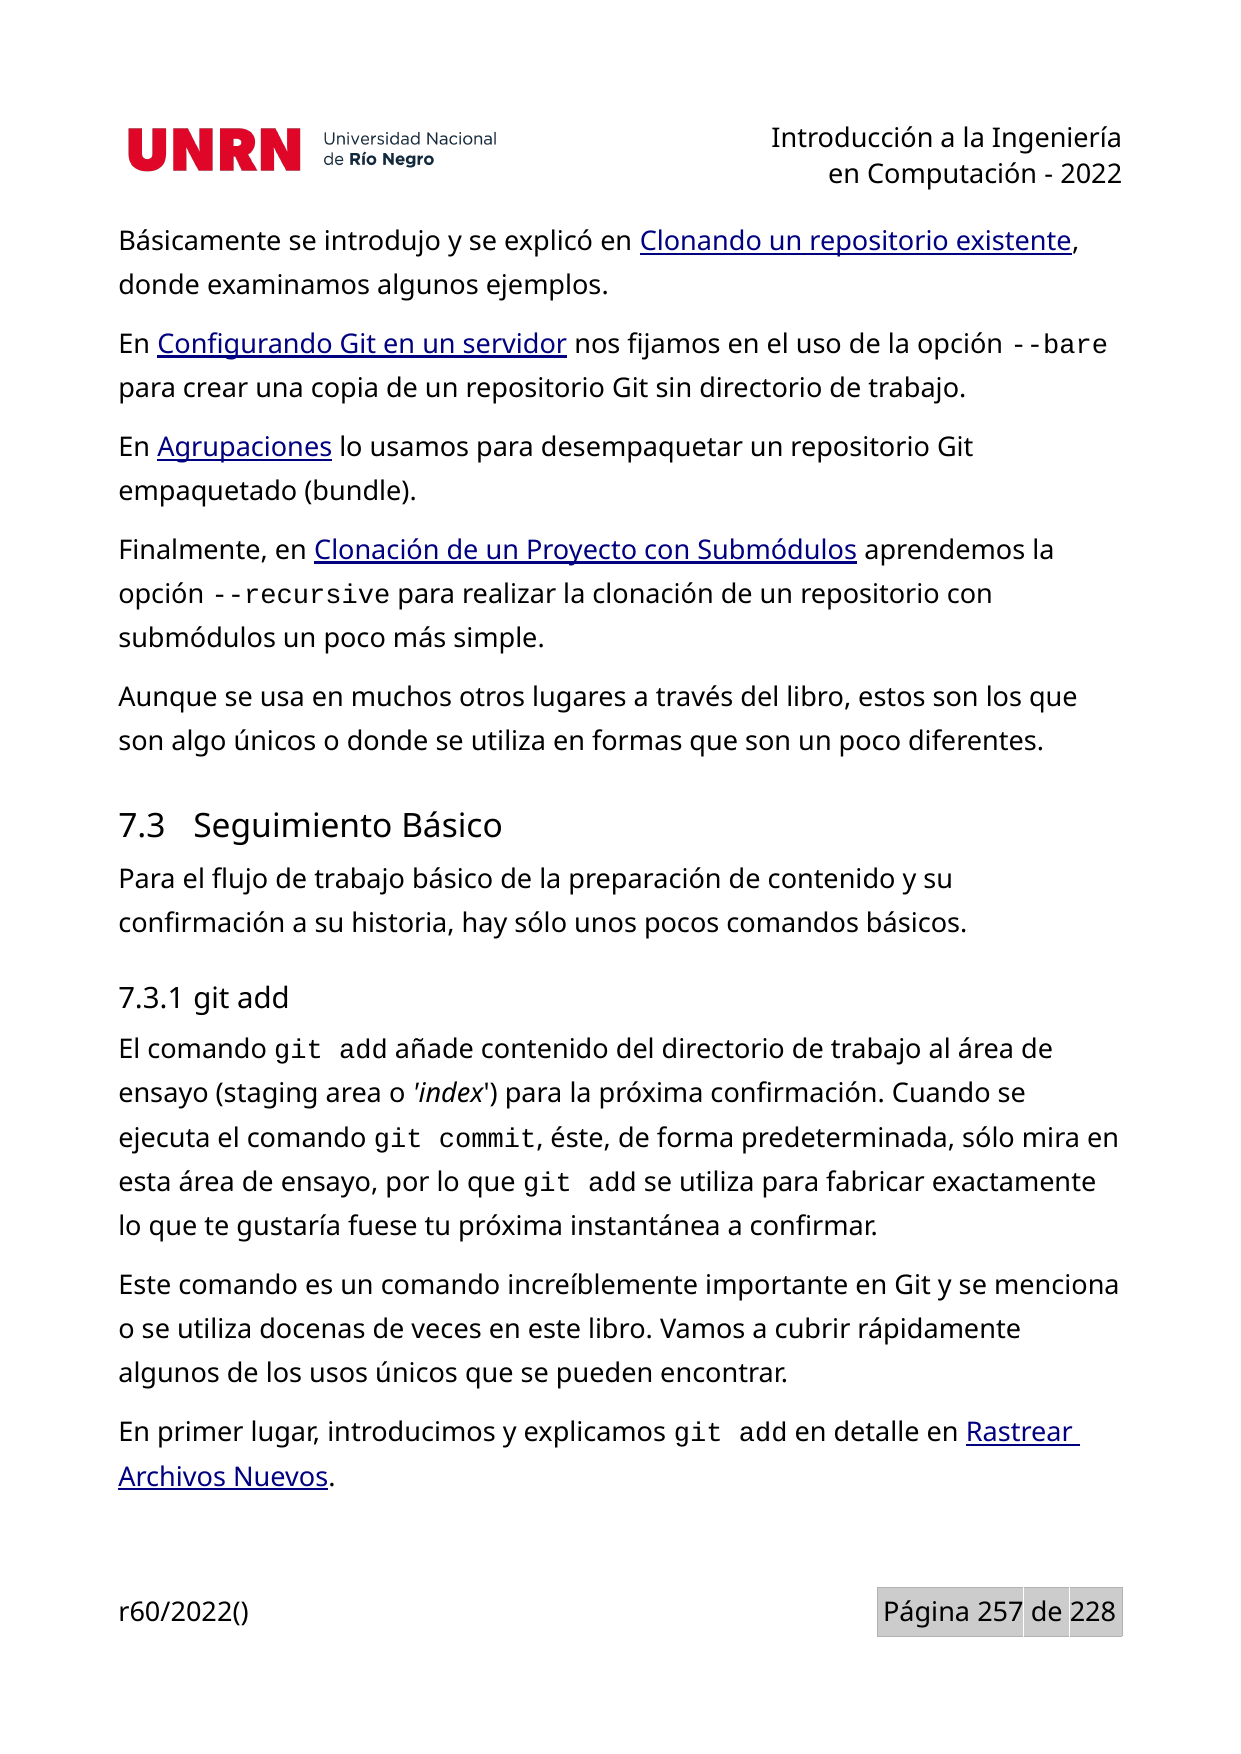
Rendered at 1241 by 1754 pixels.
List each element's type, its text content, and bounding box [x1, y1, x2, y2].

text Finalmente, en Clonación de un Proyecto con Submódulos aprendemos la opción --recursive para realizar la clonación de un repositorio con submódulos un poco más simple. [118, 530, 1122, 656]
subtitle Seguimiento Básico [118, 801, 1122, 847]
text En primer lugar, introducimos y explicamos git add en detalle en Rastrear Archivos Nuevos. [118, 1413, 1122, 1494]
text El comando git add añade contenido del directorio de trabajo al área de ensayo (staging area o 'index') para la próxima confirmación. Cuando se ejecuta el comando git commit, éste, de forma predeterminada, sólo mira en esta área de ensayo, por lo que git add se utiliza para fabricar exactamente lo que te gustaría fuese tu próxima instantánea a confirmar. [118, 1029, 1122, 1244]
text En Agrupaciones lo usamos para desempaquetar un repositorio Git empaquetado (bundle). [118, 427, 1122, 508]
text Este comando es un comando increíblemente importante en Git y se menciona o se utiliza docenas de veces en este libro. Vamos a cubrir rápidamente algunos de los usos únicos que se pueden encontrar. [118, 1266, 1122, 1391]
text Básicamente se introdujo y se explicó en Clonando un repositorio existente, donde examinamos algunos ejemplos. [118, 221, 1122, 302]
text Aunque se usa en muchos otros lugares a través del libro, estos son los que son algo únicos o donde se utiliza en formas que son un poco diferentes. [118, 678, 1122, 759]
picture [118, 118, 505, 180]
subtitle git add [118, 977, 1122, 1017]
text En Configurando Git en un servidor nos fijamos en el uso de la opción --bare para crear una copia de un repositorio Git sin directorio de trabajo. [118, 324, 1122, 406]
text Para el flujo de trabajo básico de la preparación de contenido y su confirmación a su historia, hay sólo unos pocos comandos básicos. [118, 859, 1122, 941]
